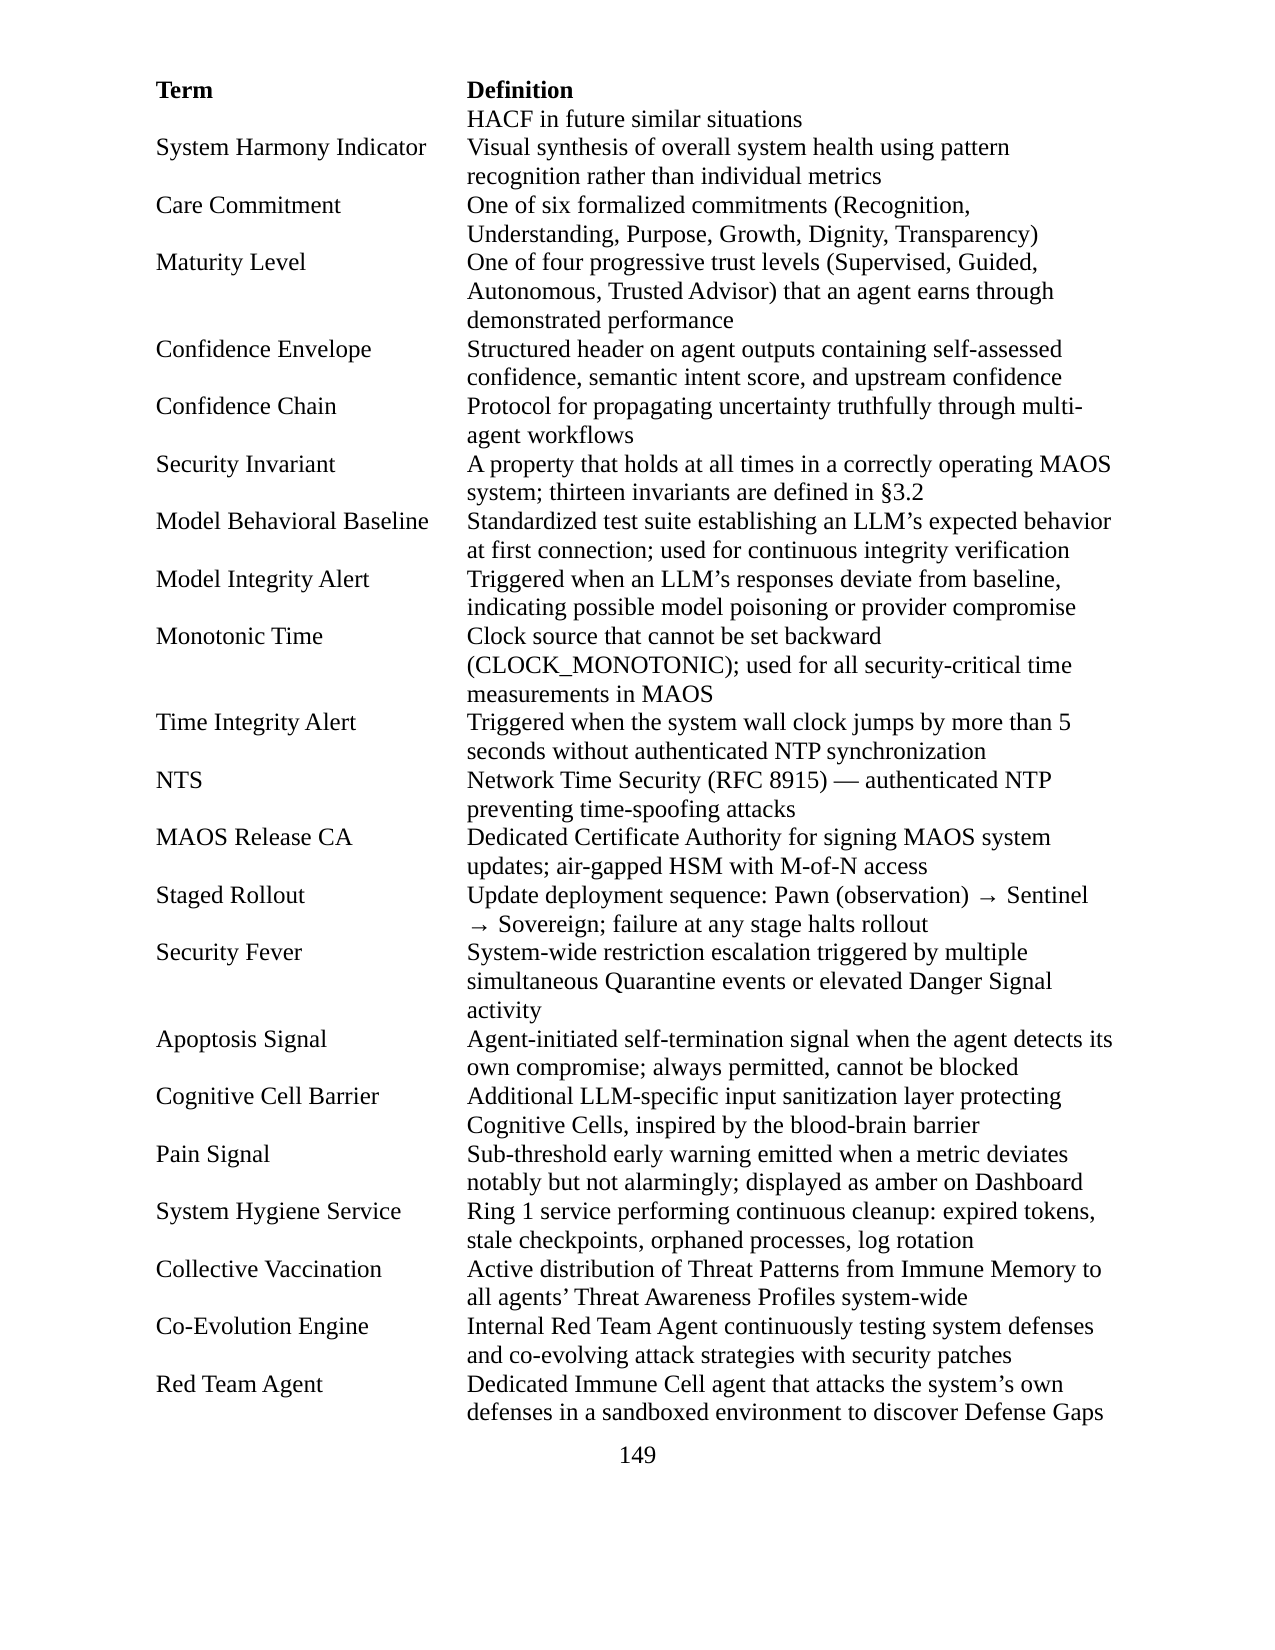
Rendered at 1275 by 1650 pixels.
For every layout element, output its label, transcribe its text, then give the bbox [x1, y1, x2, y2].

table_cell [150, 104, 461, 132]
table_cell Monotonic Time [150, 621, 461, 707]
table_cell Dedicated Certificate Authority for signing MAOS system updates; air-gapped HSM with M-of-N access [461, 823, 1125, 880]
table_cell Dedicated Immune Cell agent that attacks the system’s own defenses in a sandboxed environment to discover Defense Gaps [461, 1369, 1125, 1426]
table_cell Model Integrity Alert [150, 564, 461, 621]
table_cell Sub-threshold early warning emitted when a metric deviates notably but not alarmingly; displayed as amber on Dashboard [461, 1139, 1125, 1196]
table_cell Standardized test suite establishing an LLM’s expected behavior at first connection; used for continuous integrity verification [461, 506, 1125, 564]
table_cell Apoptosis Signal [150, 1024, 461, 1081]
table_cell System Hygiene Service [150, 1196, 461, 1254]
table_header Definition [461, 75, 1125, 104]
table_cell NTS [150, 765, 461, 822]
table_cell Network Time Security (RFC 8915) — authenticated NTP preventing time-spoofing attacks [461, 765, 1125, 822]
table_cell Staged Rollout [150, 880, 461, 937]
table_cell Model Behavioral Baseline [150, 506, 461, 564]
table_cell Triggered when an LLM’s responses deviate from baseline, indicating possible model poisoning or provider compromise [461, 564, 1125, 621]
table_cell One of four progressive trust levels (Supervised, Guided, Autonomous, Trusted Advisor) that an agent earns through demonstrated performance [461, 248, 1125, 334]
table_cell Security Fever [150, 938, 461, 1024]
table_cell HACF in future similar situations [461, 104, 1125, 132]
table_cell Internal Red Team Agent continuously testing system defenses and co-evolving attack strategies with security patches [461, 1311, 1125, 1369]
table_cell Triggered when the system wall clock jumps by more than 5 seconds without authenticated NTP synchronization [461, 708, 1125, 765]
table_cell Active distribution of Threat Patterns from Immune Memory to all agents’ Threat Awareness Profiles system-wide [461, 1254, 1125, 1311]
table_cell Confidence Chain [150, 391, 461, 449]
table_cell Collective Vaccination [150, 1254, 461, 1311]
table_cell Care Commitment [150, 190, 461, 247]
table_cell Agent-initiated self-termination signal when the agent detects its own compromise; always permitted, cannot be blocked [461, 1024, 1125, 1081]
table_cell Maturity Level [150, 248, 461, 334]
table_cell Security Invariant [150, 449, 461, 506]
table_cell Time Integrity Alert [150, 708, 461, 765]
table_cell Confidence Envelope [150, 334, 461, 391]
table_cell Pain Signal [150, 1139, 461, 1196]
table_cell Additional LLM-specific input sanitization layer protecting Cognitive Cells, inspired by the blood-brain barrier [461, 1081, 1125, 1139]
table_cell Clock source that cannot be set backward (CLOCK_MONOTONIC); used for all security-critical time measurements in MAOS [461, 621, 1125, 707]
table_cell System Harmony Indicator [150, 133, 461, 190]
table_cell Cognitive Cell Barrier [150, 1081, 461, 1139]
table_cell Ring 1 service performing continuous cleanup: expired tokens, stale checkpoints, orphaned processes, log rotation [461, 1196, 1125, 1254]
table_cell Red Team Agent [150, 1369, 461, 1426]
table_cell MAOS Release CA [150, 823, 461, 880]
table_cell One of six formalized commitments (Recognition, Understanding, Purpose, Growth, Dignity, Transparency) [461, 190, 1125, 247]
table_cell Co-Evolution Engine [150, 1311, 461, 1369]
table_cell Structured header on agent outputs containing self-assessed confidence, semantic intent score, and upstream confidence [461, 334, 1125, 391]
table_cell Protocol for propagating uncertainty truthfully through multi-agent workflows [461, 391, 1125, 449]
table_cell System-wide restriction escalation triggered by multiple simultaneous Quarantine events or elevated Danger Signal activity [461, 938, 1125, 1024]
table_header Term [150, 75, 461, 104]
table_cell Visual synthesis of overall system health using pattern recognition rather than individual metrics [461, 133, 1125, 190]
table_cell A property that holds at all times in a correctly operating MAOS system; thirteen invariants are defined in §3.2 [461, 449, 1125, 506]
table_cell Update deployment sequence: Pawn (observation) → Sentinel → Sovereign; failure at any stage halts rollout [461, 880, 1125, 937]
